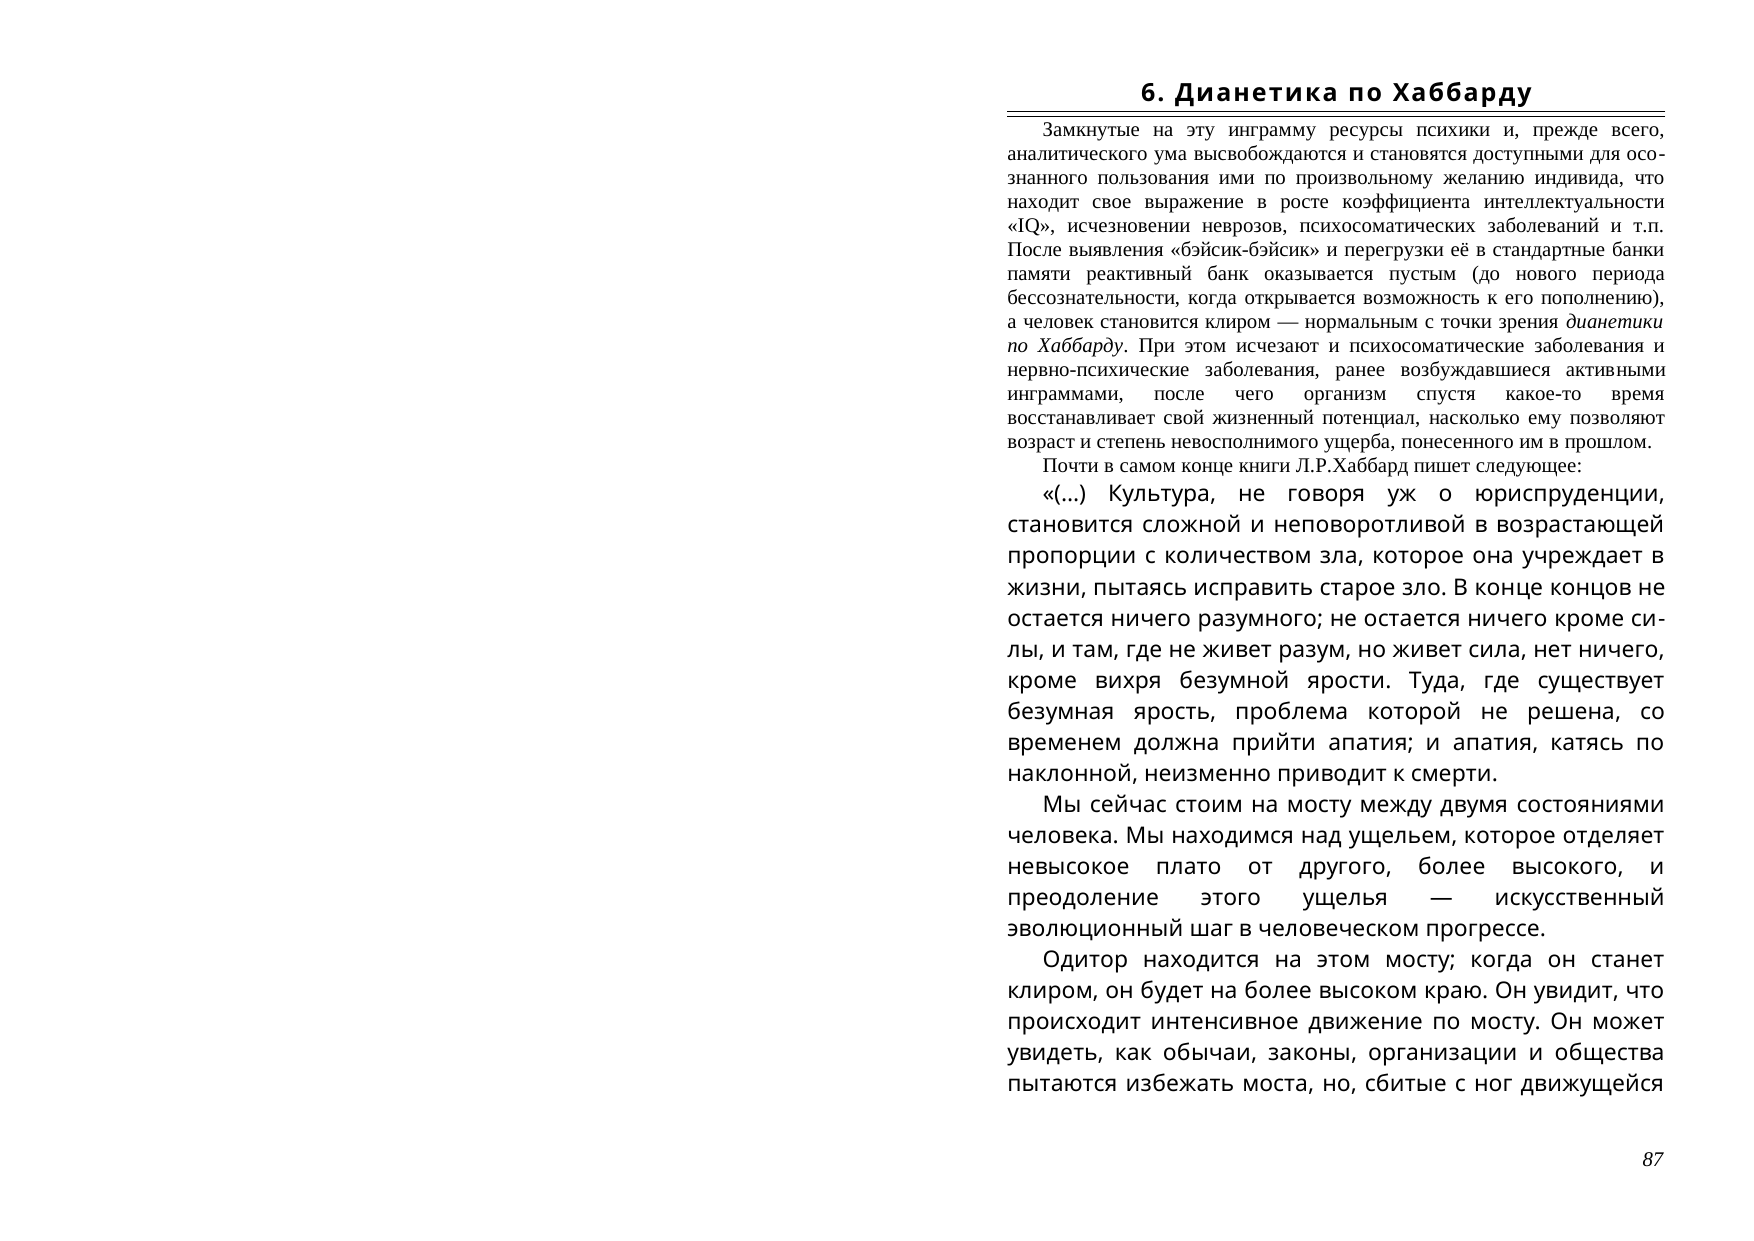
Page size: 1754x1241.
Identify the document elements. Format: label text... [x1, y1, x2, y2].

text Мы сейчас стоим на мосту между двумя состояниями человека. Мы находимся над ущельем, которое отделяет невысокое плато от другого, более высокого, и преодоление этого ущелья — искусственный эволюционный шаг в человеческом прогрессе. [1007, 788, 1665, 943]
text Одитор находится на этом мосту; когда он станет клиром, он будет на более высоком краю. Он увидит, что происходит интенсивное движение по мосту. Он может увидеть, как обычаи, законы, организации и общества пытаются избежать моста, но, сбитые с ног движущейся [1007, 943, 1665, 1098]
text Замкнутые на эту инграмму ресурсы психики и, прежде всего, аналитического ума высвобождаются и становятся доступными для осо­з­нанного пользования ими по произвольному желанию индивида, что на­ходит свое выражение в росте коэффициента интеллектуальности «IQ», исчезновении неврозов, психосоматических заболеваний и т.п. После выявления «бэйсик-бэйсик» и перегрузки её в стандартные банки памяти реактивный банк оказывается пустым (до нового периода бессознатель­но­сти, когда открывается возможность к его пополнению), а человек становится клиром — нормальным с точки зрения дианетики по Хаббарду. При этом исчезают и психосоматические заболевания и нервно-психические заболевания, ранее возбуждавшиеся актив­ными инграммами, после чего организм спустя какое-то время восстанавливает свой жизненный потенциал, насколько ему позволяют возраст и степень не­восполнимого ущерба, понесенного им в прошлом. [1007, 117, 1665, 453]
text Почти в самом конце книги Л.Р.Хаббард пишет следующее: [1007, 453, 1665, 477]
text «(...) Культура, не говоря уж о юриспруденции, становится сложной и неповоротливой в возрастающей пропорции с количеством зла, которое она учреждает в жизни, пытаясь исправить старое зло. В кон­це концов не остается ничего разумного; не остается ничего кроме си­лы, и там, где не живет разум, но живет сила, нет ничего, кроме вихря безумной ярости. Туда, где существует безумная ярость, пробле­ма которой не решена, со временем должна прийти апатия; и апатия, катясь по наклонной, неизменно приводит к смерти. [1007, 477, 1665, 788]
